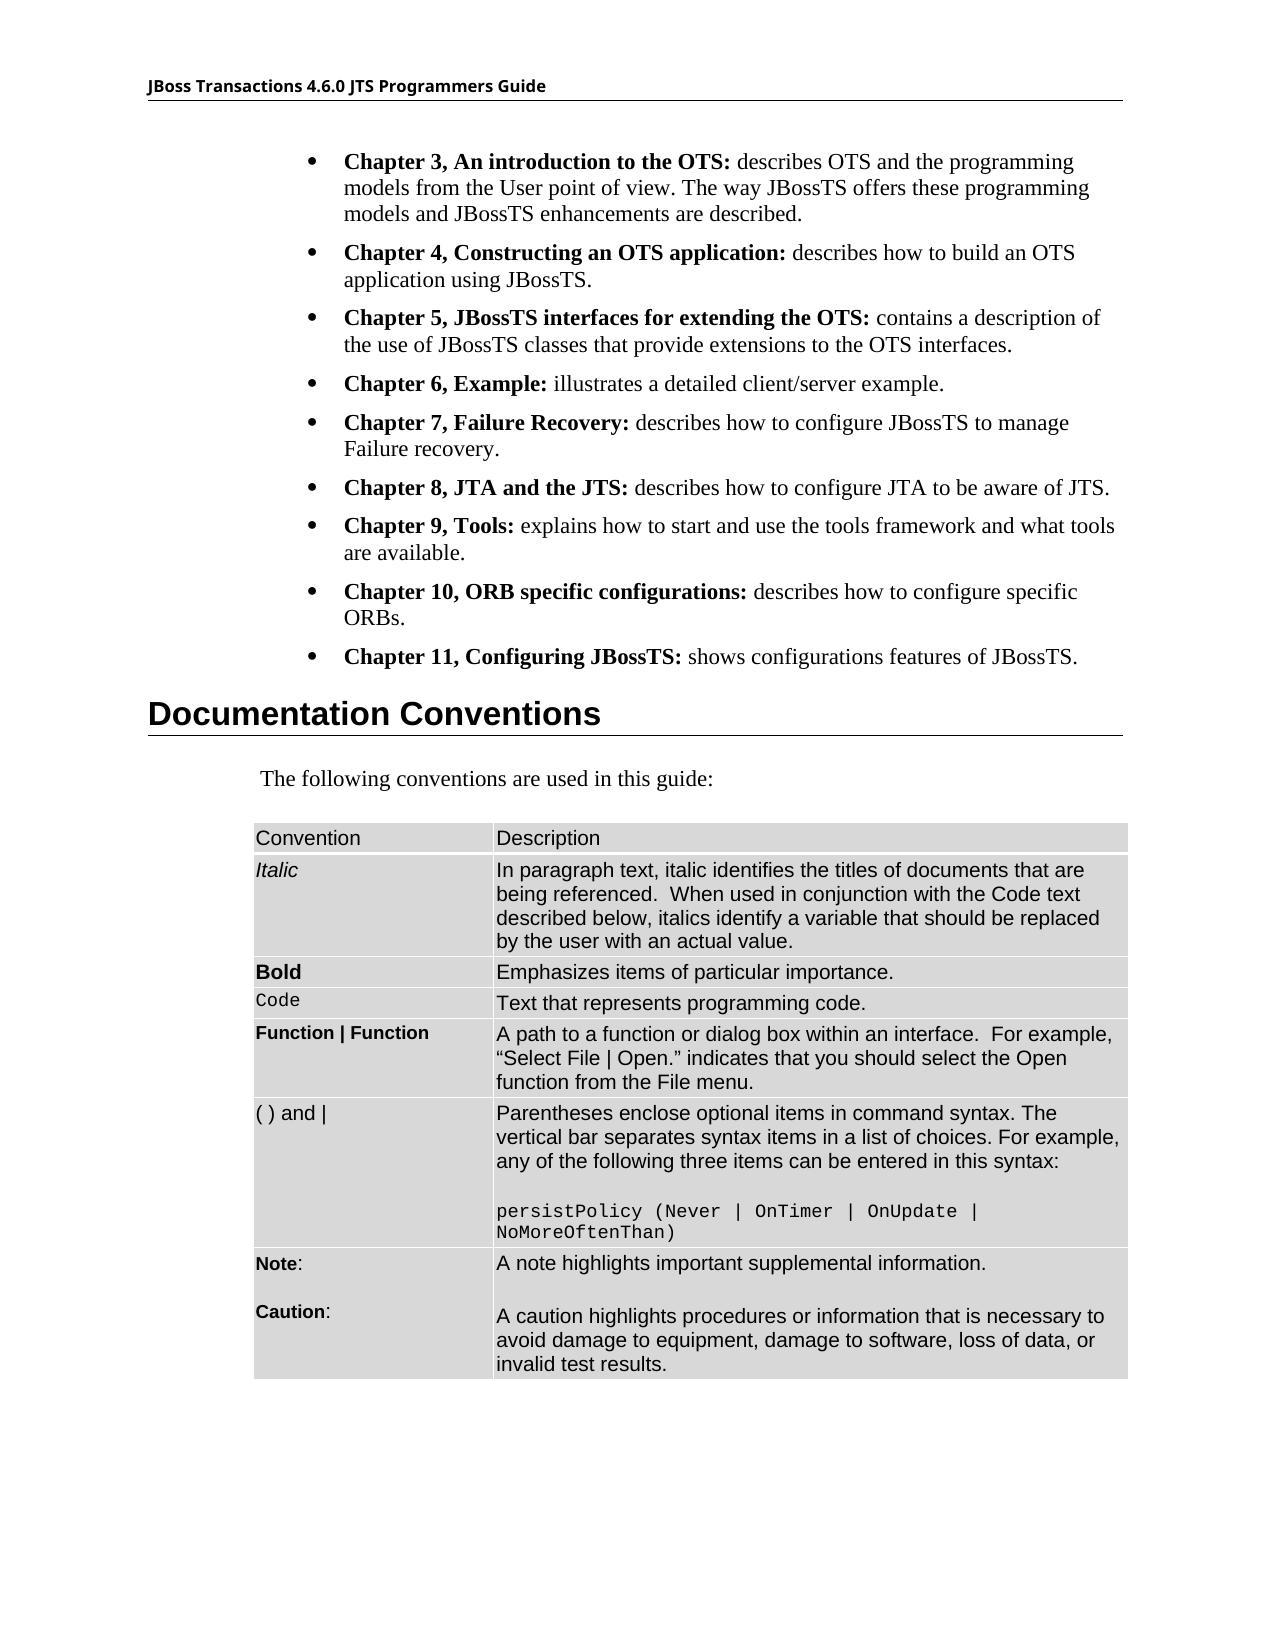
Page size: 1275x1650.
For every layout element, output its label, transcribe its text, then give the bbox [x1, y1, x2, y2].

table_cell Italic [254, 855, 493, 956]
list Chapter 10, ORB specific configurations: describes how to configure specific ORBs. [308, 578, 1123, 631]
table_cell ( ) and | [254, 1098, 493, 1247]
list Chapter 7, Failure Recovery: describes how to configure JBossTS to manage Failure recovery. [308, 408, 1123, 461]
table_cell Emphasizes items of particular importance. [494, 957, 1128, 987]
table_cell In paragraph text, italic identifies the titles of documents that are being referenced. When used in conjunction with the Code text described below, italics identify a variable that should be replaced by the user with an actual value. [494, 855, 1128, 956]
subtitle Documentation Conventions [148, 694, 1123, 735]
list Chapter 11, Configuring JBossTS: shows configurations features of JBossTS. [308, 643, 1123, 669]
table_cell Text that represents programming code. [494, 988, 1128, 1018]
list Chapter 9, Tools: explains how to start and use the tools framework and what tools are available. [308, 513, 1123, 565]
table_cell Function | Function [254, 1019, 493, 1097]
list Chapter 3, An introduction to the OTS: describes OTS and the programming models from the User point of view. The way JBossTS offers these programming models and JBossTS enhancements are described. [308, 148, 1123, 227]
table_cell A note highlights important supplemental information. A caution highlights procedures or information that is necessary to avoid damage to equipment, damage to software, loss of data, or invalid test results. [494, 1248, 1128, 1379]
table_header Description [494, 823, 1128, 852]
text The following conventions are used in this guide: [260, 765, 1123, 791]
table_cell Note: Caution: [254, 1248, 493, 1379]
table_cell Parentheses enclose optional items in command syntax. The vertical bar separates syntax items in a list of choices. For example, any of the following three items can be entered in this syntax: persistPolicy (Never | OnTimer | OnUpdate | NoMoreOftenThan) [494, 1098, 1128, 1247]
table_cell Code [254, 988, 493, 1018]
list Chapter 8, JTA and the JTS: describes how to configure JTA to be aware of JTS. [308, 474, 1123, 500]
table_cell A path to a function or dialog box within an interface. For example, “Select File | Open.” indicates that you should select the Open function from the File menu. [494, 1019, 1128, 1097]
table_header Convention [254, 823, 493, 852]
list Chapter 6, Example: illustrates a detailed client/server example. [308, 370, 1123, 396]
list Chapter 4, Constructing an OTS application: describes how to build an OTS application using JBossTS. [308, 239, 1123, 292]
list Chapter 5, JBossTS interfaces for extending the OTS: contains a description of the use of JBossTS classes that provide extensions to the OTS interfaces. [308, 304, 1123, 357]
table_cell Bold [254, 957, 493, 987]
